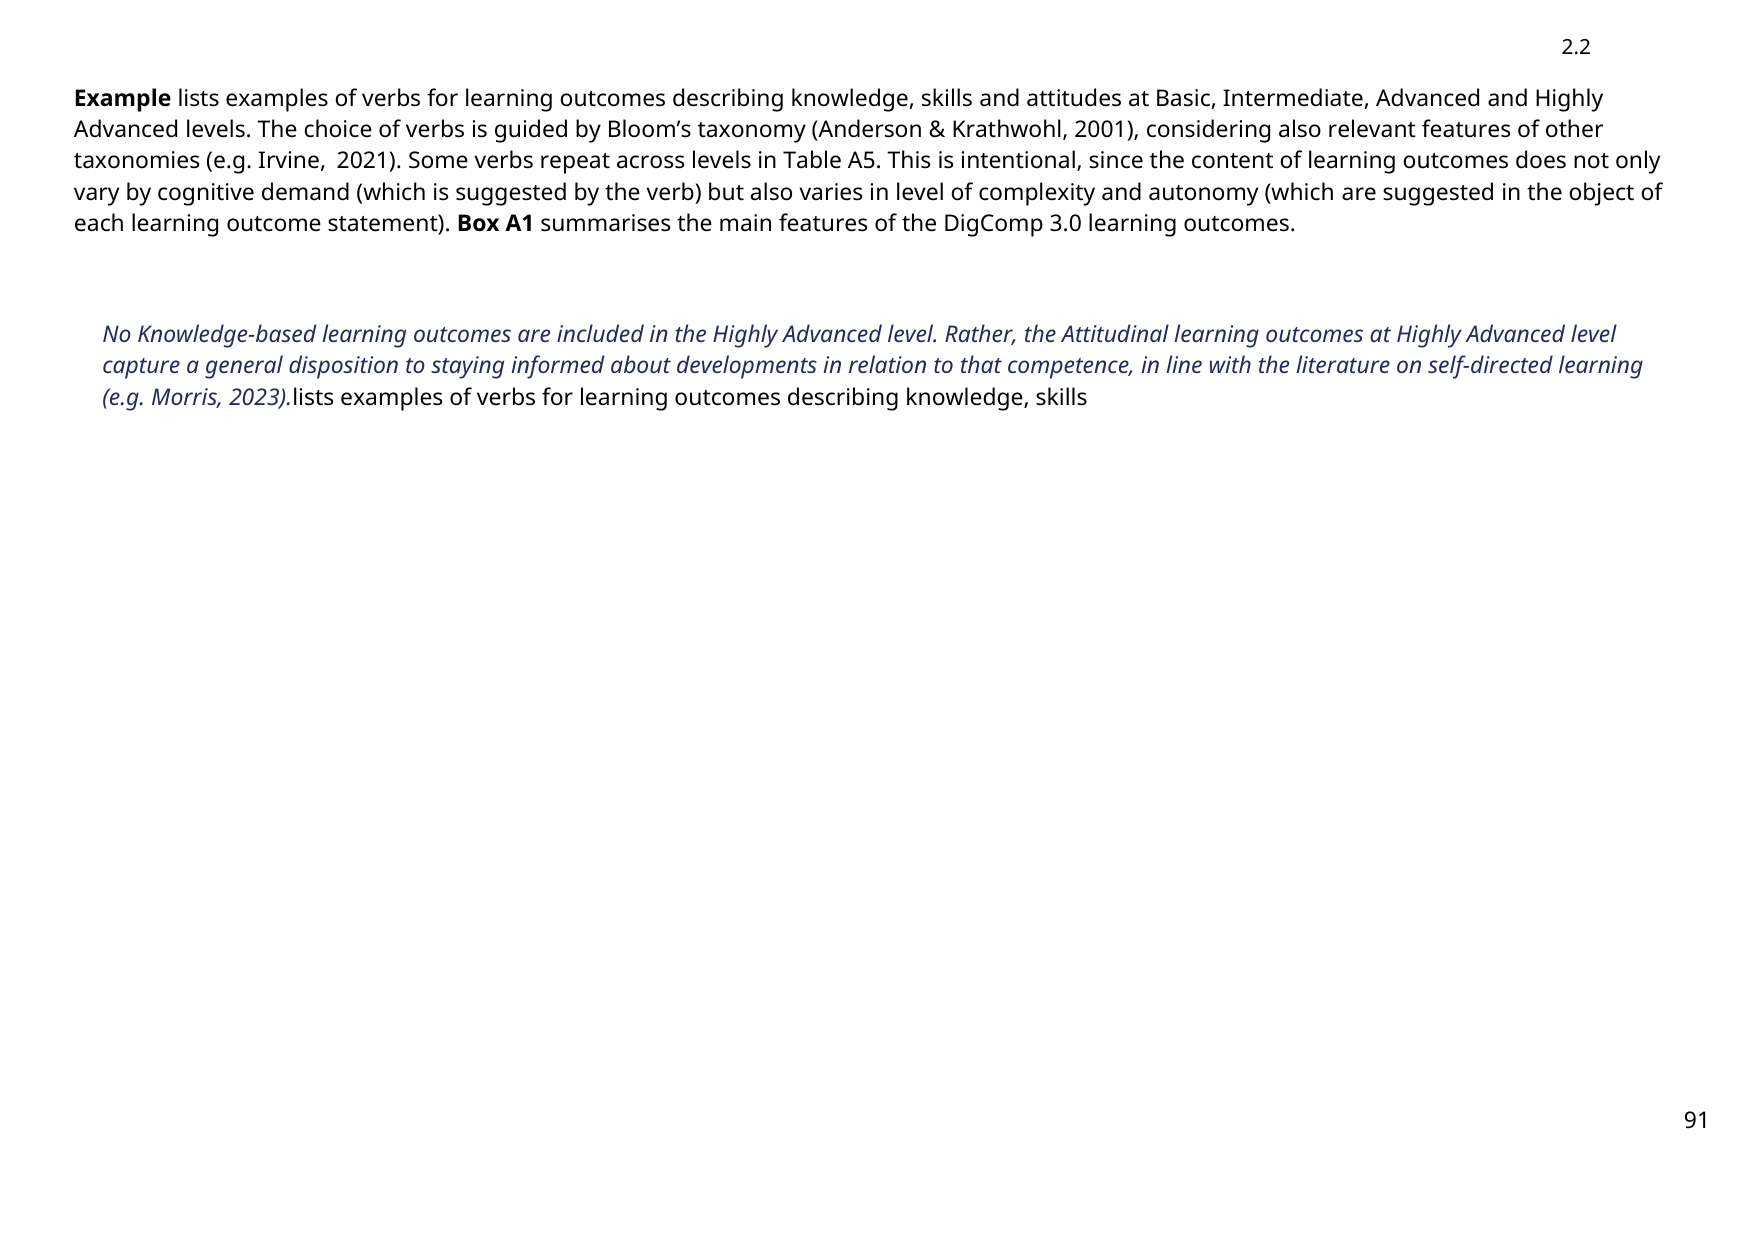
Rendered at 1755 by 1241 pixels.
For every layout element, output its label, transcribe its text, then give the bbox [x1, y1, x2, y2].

text Example lists examples of verbs for learning outcomes describing knowledge, skills and attitudes at Basic, Intermediate, Advanced and Highly Advanced levels. The choice of verbs is guided by Bloom’s taxonomy (Anderson & Krathwohl, 2001), considering also relevant features of other taxonomies (e.g. Irvine, 2021). Some verbs repeat across levels in Table A5. This is intentional, since the content of learning outcomes does not only vary by cognitive demand (which is suggested by the verb) but also varies in level of complexity and autonomy (which are suggested in the object of each learning outcome statement). Box A1 summarises the main features of the DigComp 3.0 learning outcomes. [74, 82, 1710, 238]
text No Knowledge-based learning outcomes are included in the Highly Advanced level. Rather, the Attitudinal learning outcomes at Highly Advanced level capture a general disposition to staying informed about developments in relation to that competence, in line with the literature on self-directed learning (e.g. Morris, 2023).lists examples of verbs for learning outcomes describing knowledge, skills [102, 318, 1666, 412]
